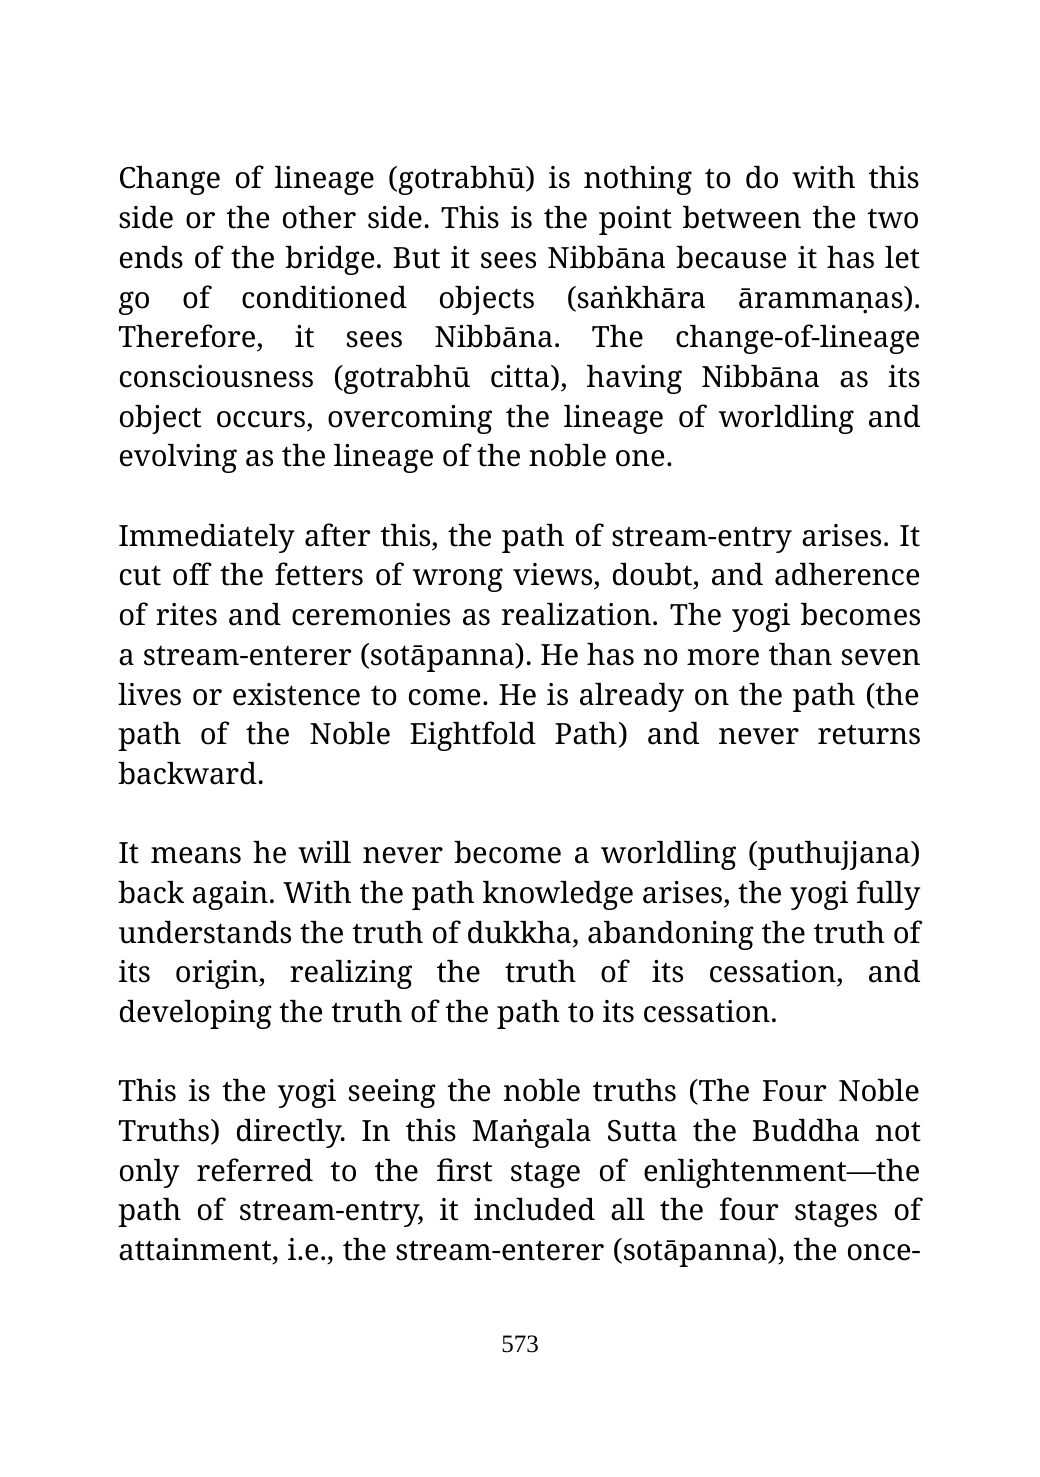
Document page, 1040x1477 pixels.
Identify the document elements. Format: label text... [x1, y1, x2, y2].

text Change of lineage (gotrabhū) is nothing to do with this side or the other side. This is the point between the two ends of the bridge. But it sees Nibbāna because it has let go of conditioned objects (saṅkhāra ārammaṇas). Therefore, it sees Nibbāna. The change-of-lineage consciousness (gotrabhū citta), having Nibbāna as its object occurs, overcoming the lineage of worldling and evolving as the lineage of the noble one. Immediately after this, the path of stream-entry arises. It cut off the fetters of wrong views, doubt, and adherence of rites and ceremonies as realization. The yogi becomes a stream-enterer (sotāpanna). He has no more than seven lives or existence to come. He is already on the path (the path of the Noble Eightfold Path) and never returns backward. It means he will never become a worldling (puthujjana) back again. With the path knowledge arises, the yogi fully understands the truth of dukkha, abandoning the truth of its origin, realizing the truth of its cessation, and developing the truth of the path to its cessation. This is the yogi seeing the noble truths (The Four Noble Truths) directly. In this Maṅgala Sutta the Buddha not only referred to the first stage of enlightenment—the path of stream-entry, it included all the four stages of attainment, i.e., the stream-enterer (sotāpanna), the once- [118, 118, 922, 1269]
